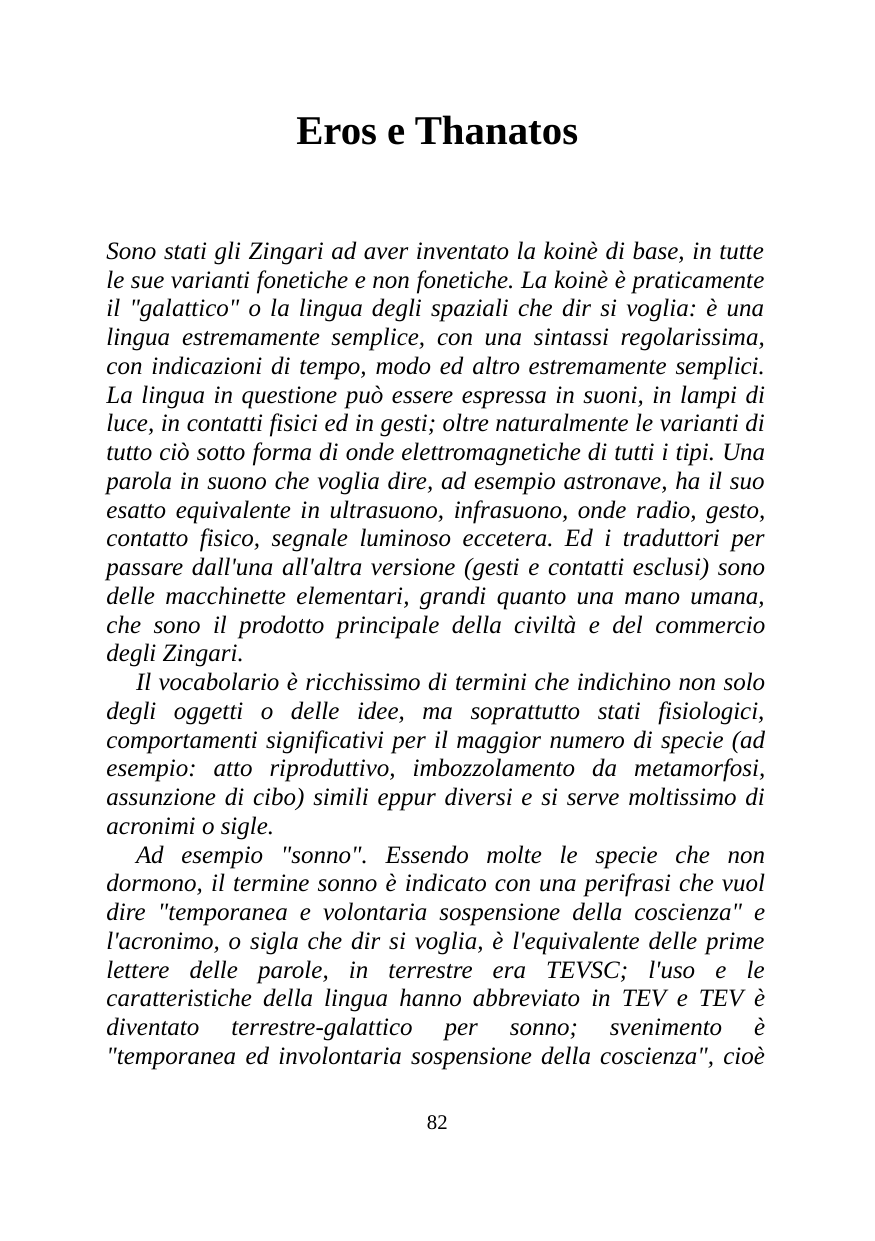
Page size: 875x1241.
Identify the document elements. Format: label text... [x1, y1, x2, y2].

text Ad esempio "sonno". Essendo molte le specie che non dormono, il termine sonno è indicato con una perifrasi che vuol dire "temporanea e volontaria sospensione della coscienza" e l'acronimo, o sigla che dir si voglia, è l'equivalente delle prime lettere delle parole, in terrestre era TEVSC; l'uso e le caratteristiche della lingua hanno abbreviato in TEV e TEV è diventato terrestre-galattico per sonno; svenimento è "temporanea ed involontaria sospensione della coscienza", cioè [106, 840, 768, 1070]
text Sono stati gli Zingari ad aver inventato la koinè di base, in tutte le sue varianti fonetiche e non fonetiche. La koinè è praticamente il "galattico" o la lingua degli spaziali che dir si voglia: è una lingua estremamente semplice, con una sintassi regolarissima, con indicazioni di tempo, modo ed altro estremamente semplici. La lingua in questione può essere espressa in suoni, in lampi di luce, in contatti fisici ed in gesti; oltre naturalmente le varianti di tutto ciò sotto forma di onde elettromagnetiche di tutti i tipi. Una parola in suono che voglia dire, ad esempio astronave, ha il suo esatto equivalente in ultrasuono, infrasuono, onde radio, gesto, contatto fisico, segnale luminoso eccetera. Ed i traduttori per passare dall'una all'altra versione (gesti e contatti esclusi) sono delle macchinette elementari, grandi quanto una mano umana, che sono il prodotto principale della civiltà e del commercio degli Zingari. [106, 236, 768, 667]
text Il vocabolario è ricchissimo di termini che indichino non solo degli oggetti o delle idee, ma soprattutto stati fisiologici, comportamenti significativi per il maggior numero di specie (ad esempio: atto riproduttivo, imbozzolamento da metamorfosi, assunzione di cibo) simili eppur diversi e si serve moltissimo di acronimi o sigle. [106, 667, 768, 840]
subtitle Eros e Thanatos [106, 106, 768, 153]
